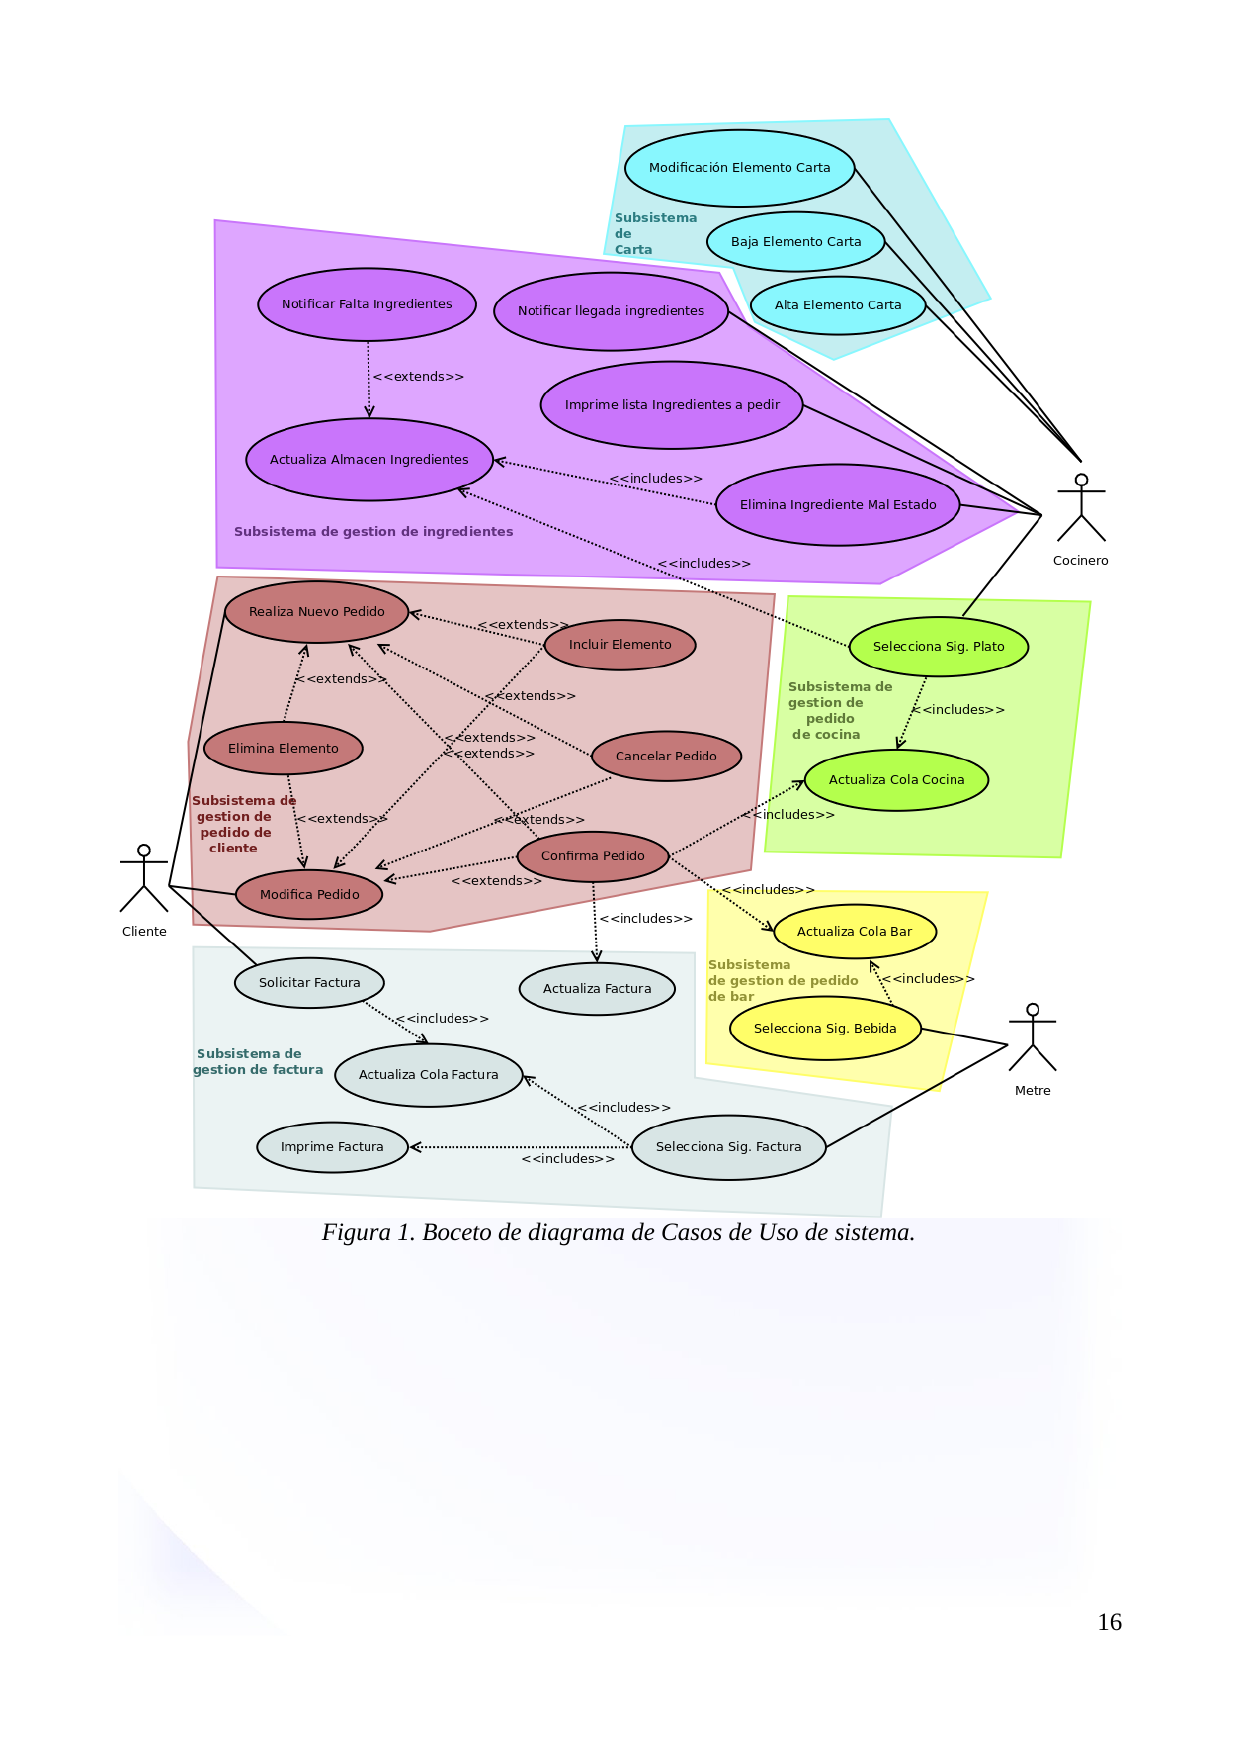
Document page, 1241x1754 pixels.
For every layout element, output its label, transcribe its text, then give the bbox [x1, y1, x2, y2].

picture [118, 118, 1122, 1218]
picture [118, 1246, 1122, 1636]
text Figura 1. Boceto de diagrama de Casos de Uso de sistema. [118, 1218, 1122, 1246]
